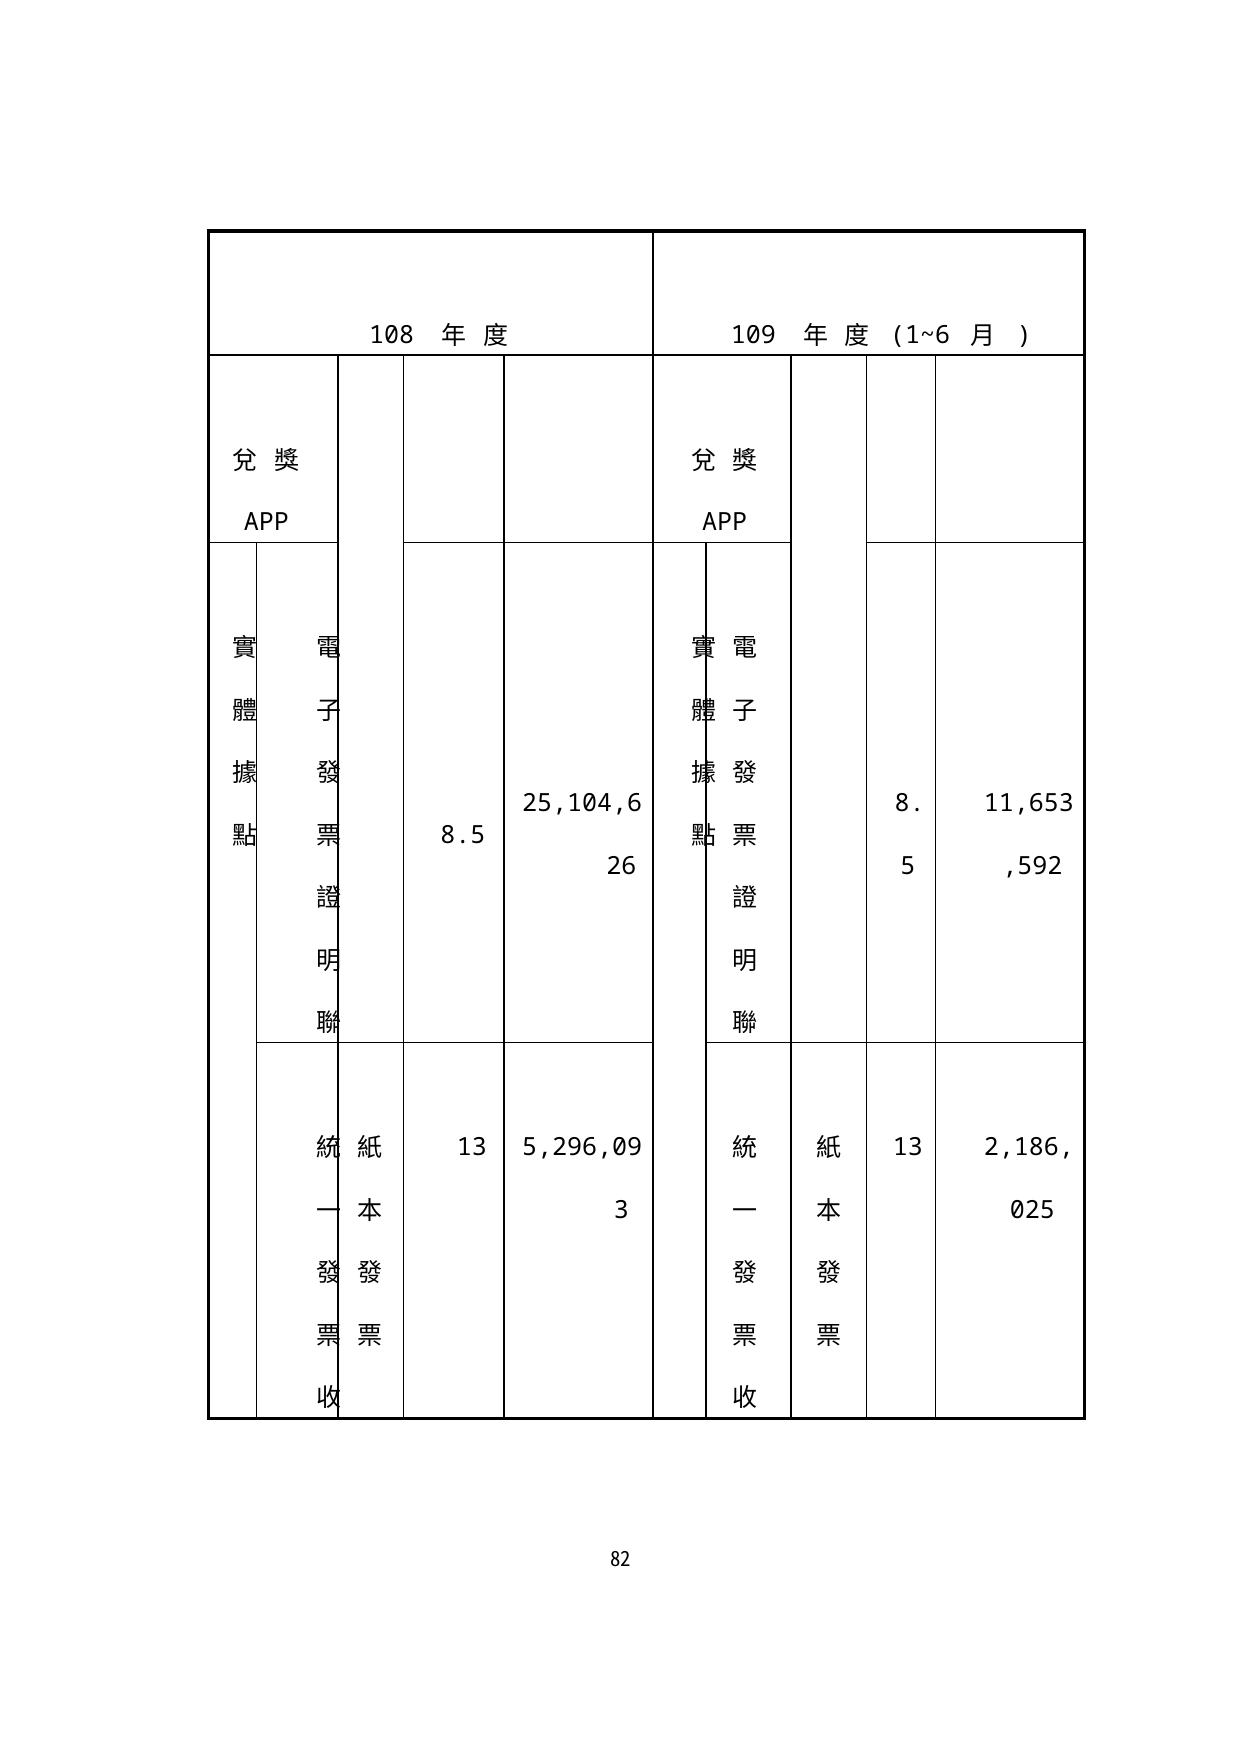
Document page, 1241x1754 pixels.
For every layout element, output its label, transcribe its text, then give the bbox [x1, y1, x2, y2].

table_cell 25,104,626 [505, 543, 652, 1042]
table_header 108年度 [210, 233, 652, 354]
table_cell 13 [867, 1043, 935, 1417]
table_cell 5,296,093 [505, 1043, 652, 1417]
table_cell [339, 356, 403, 1042]
table_cell 紙本發票 [339, 1043, 403, 1417]
table_header 109年度(1~6月) [654, 233, 1083, 354]
table_cell 統一發票收 [707, 1043, 790, 1417]
table_cell 2,186,025 [936, 1043, 1083, 1417]
table_cell 8.5 [867, 543, 935, 1042]
table_cell 統一發票收執聯 [257, 1043, 337, 1417]
table_cell 實體據點 [210, 543, 256, 1417]
table_cell 實體據點 [654, 543, 705, 1417]
table_cell [936, 356, 1083, 542]
table_cell [867, 356, 935, 542]
table_cell 13 [404, 1043, 503, 1417]
table_cell 8.5 [404, 543, 503, 1042]
table_cell [792, 356, 866, 1042]
table_cell 電子發票證明聯 [257, 543, 337, 1042]
table_cell 兌獎APP [210, 356, 337, 542]
table_cell 兌獎APP [654, 356, 790, 542]
table_cell [505, 356, 652, 542]
table_cell [404, 356, 503, 542]
table_cell 電子發票證明聯 [707, 543, 790, 1042]
table_cell 紙本發票 [792, 1043, 866, 1417]
table_cell 11,653,592 [936, 543, 1083, 1042]
